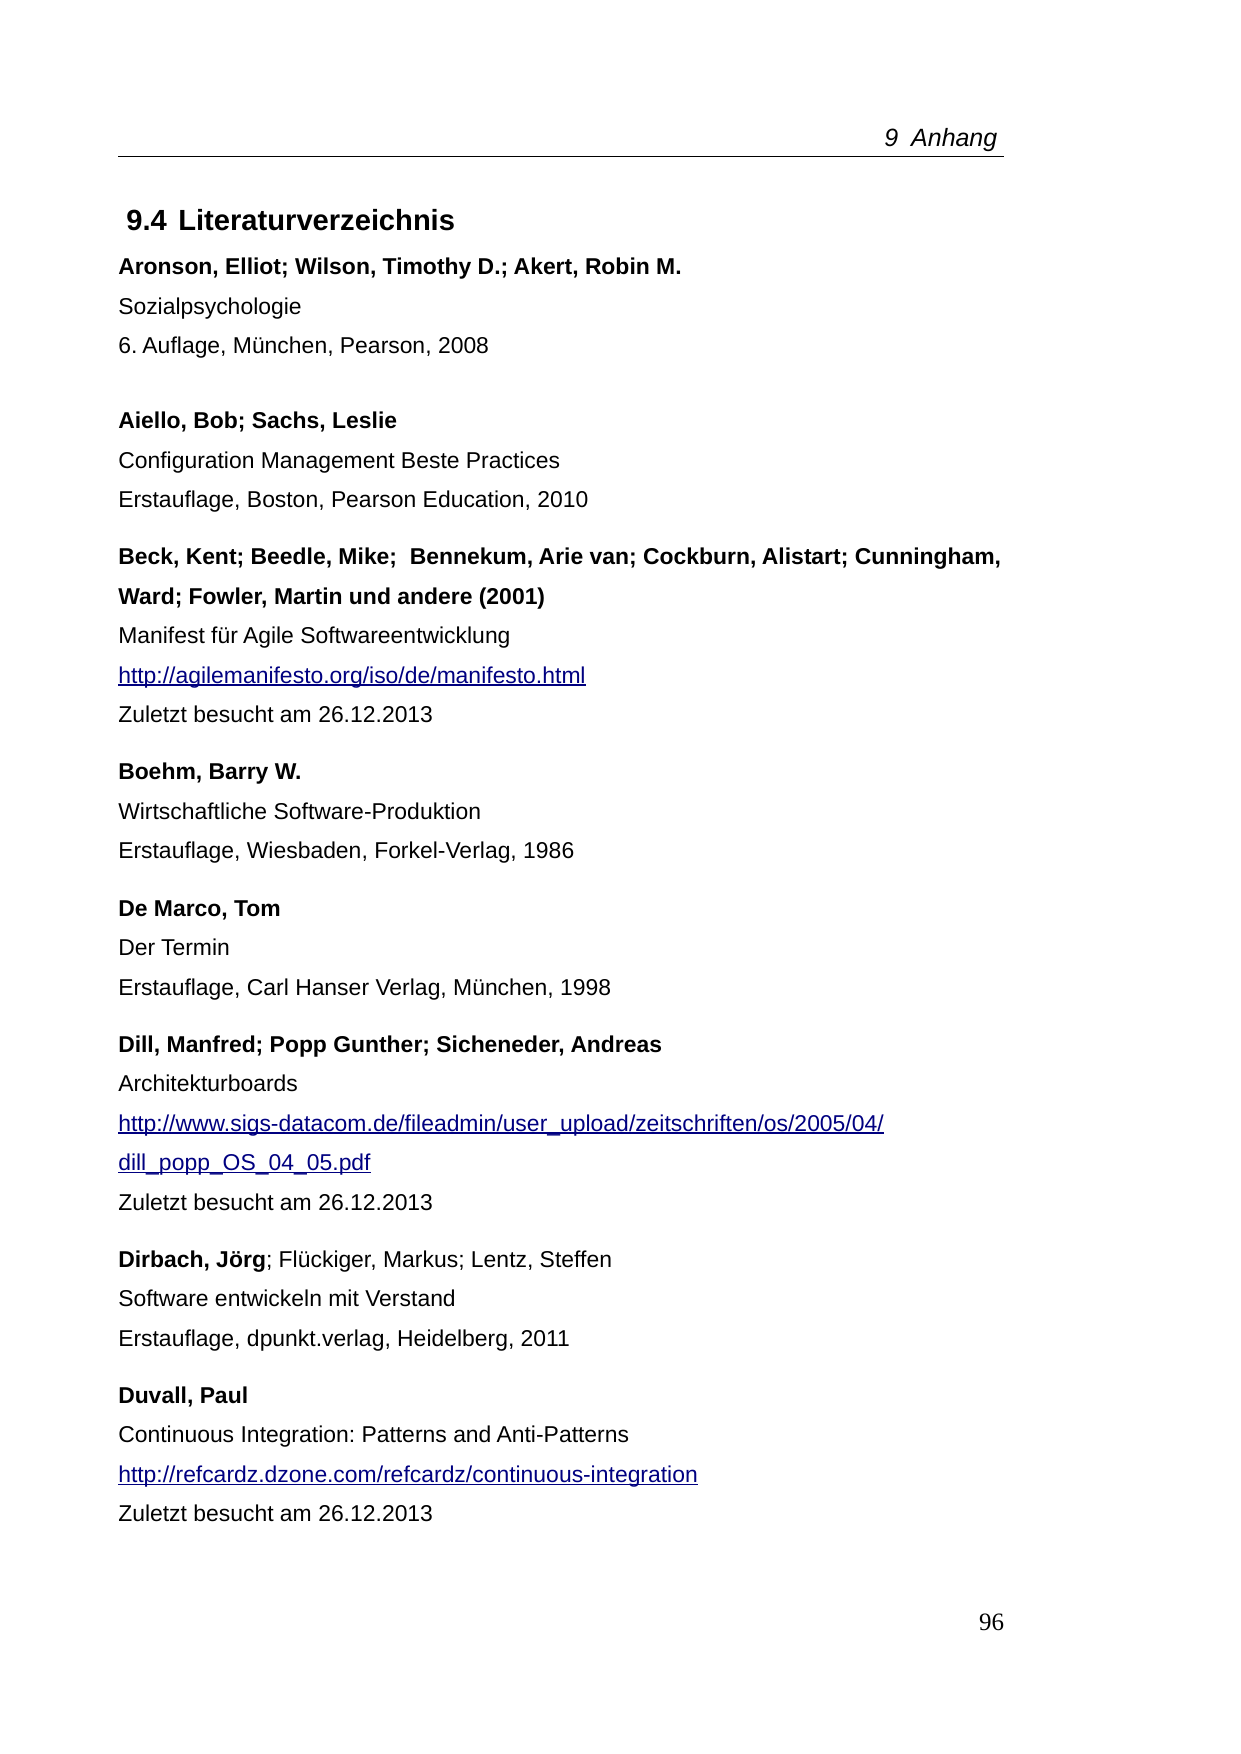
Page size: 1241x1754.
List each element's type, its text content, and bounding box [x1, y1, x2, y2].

text Beck, Kent; Beedle, Mike; Bennekum, Arie van; Cockburn, Alistart; Cunningham, Ward; Fowler, Martin und andere (2001) Manifest für Agile Softwareentwicklung http://agilemanifesto.org/iso/de/manifesto.html Zuletzt besucht am 26.12.2013 [118, 543, 1004, 727]
subtitle Literaturverzeichnis [118, 203, 1004, 236]
text De Marco, Tom Der Termin Erstauflage, Carl Hanser Verlag, München, 1998 [118, 894, 1004, 1000]
text Aiello, Bob; Sachs, Leslie Configuration Management Beste Practices Erstauflage, Boston, Pearson Education, 2010 [118, 407, 1004, 512]
text Dill, Manfred; Popp Gunther; Sicheneder, Andreas Architekturboards http://www.sigs-datacom.de/fileadmin/user_upload/zeitschriften/os/2005/04/dill_popp_OS_04_05.pdf Zuletzt besucht am 26.12.2013 [118, 1031, 1004, 1215]
text Boehm, Barry W. Wirtschaftliche Software-Produktion Erstauflage, Wiesbaden, Forkel-Verlag, 1986 [118, 758, 1004, 864]
text Aronson, Elliot; Wilson, Timothy D.; Akert, Robin M. Sozialpsychologie 6. Auflage, München, Pearson, 2008 [118, 253, 1004, 358]
text Duvall, Paul Continuous Integration: Patterns and Anti-Patterns http://refcardz.dzone.com/refcardz/continuous-integration Zuletzt besucht am 26.12.2013 [118, 1382, 1004, 1527]
text Dirbach, Jörg; Flückiger, Markus; Lentz, Steffen Software entwickeln mit Verstand Erstauflage, dpunkt.verlag, Heidelberg, 2011 [118, 1246, 1004, 1351]
